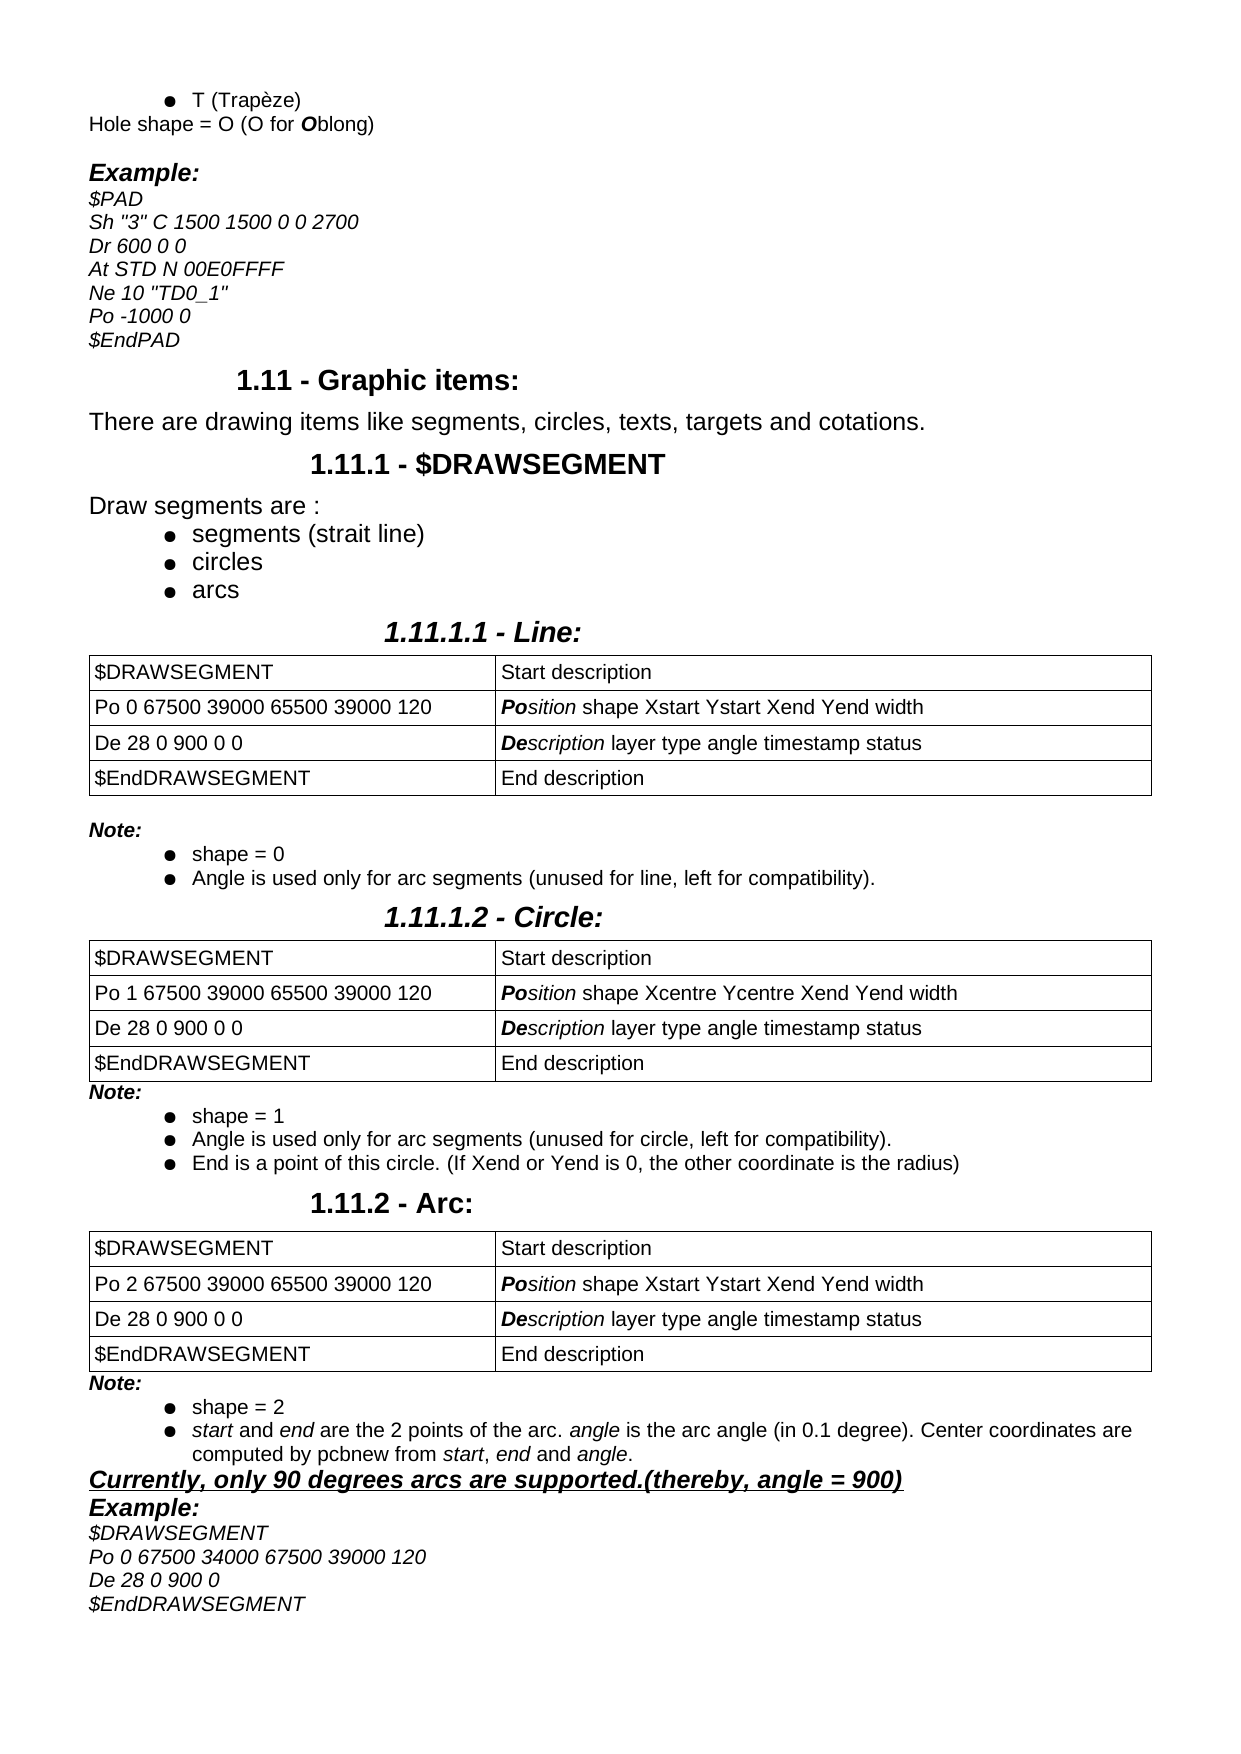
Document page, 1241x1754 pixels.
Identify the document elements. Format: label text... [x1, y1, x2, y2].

text Hole shape = O (O for Oblong) [88, 112, 1152, 136]
table_cell De 28 0 900 0 0 [90, 1011, 495, 1046]
subtitle $DRAWSEGMENT [236, 448, 1152, 480]
table_header Start description [496, 1232, 1151, 1266]
list start and end are the 2 points of the arc. angle is the arc angle (in 0.1 degree). Center coordinates are computed by pcbnew from start, end and angle. [162, 1419, 1152, 1466]
table_cell $EndDRAWSEGMENT [90, 1337, 495, 1371]
text Ne 10 "TD0_1" [88, 281, 1152, 305]
table_header Start description [496, 941, 1151, 975]
list shape = 1 [162, 1104, 1152, 1128]
table_header $DRAWSEGMENT [90, 656, 495, 690]
table_cell $EndDRAWSEGMENT [90, 761, 495, 795]
text At STD N 00E0FFFF [88, 258, 1152, 281]
list arcs [162, 576, 1152, 604]
table_cell End description [496, 761, 1151, 795]
table_header $DRAWSEGMENT [90, 941, 495, 975]
text Po -1000 0 [88, 305, 1152, 328]
subtitle Line: [384, 616, 1152, 648]
table_cell End description [496, 1047, 1151, 1081]
table_cell Description layer type angle timestamp status [496, 1302, 1151, 1336]
text Note: [88, 819, 1152, 842]
text Sh "3" C 1500 1500 0 0 2700 [88, 211, 1152, 234]
text Currently, only 90 degrees arcs are supported.(thereby, angle = 900) [88, 1466, 1152, 1494]
table_cell Position shape Xstart Ystart Xend Yend width [496, 691, 1151, 725]
table_header $DRAWSEGMENT [90, 1232, 495, 1266]
table_cell Position shape Xcentre Ycentre Xend Yend width [496, 976, 1151, 1010]
list circles [162, 548, 1152, 576]
text There are drawing items like segments, circles, texts, targets and cotations. [88, 408, 1152, 436]
text Example: [88, 1494, 1152, 1522]
table_header Start description [496, 656, 1151, 690]
table_cell Description layer type angle timestamp status [496, 1011, 1151, 1046]
text Note: [88, 1372, 1152, 1395]
text Dr 600 0 0 [88, 234, 1152, 258]
list End is a point of this circle. (If Xend or Yend is 0, the other coordinate is the radius) [162, 1151, 1152, 1175]
table_cell End description [496, 1337, 1151, 1371]
table_cell $EndDRAWSEGMENT [90, 1047, 495, 1081]
table_cell De 28 0 900 0 0 [90, 726, 495, 760]
text $PAD [88, 187, 1152, 211]
subtitle Circle: [384, 901, 1152, 934]
list Angle is used only for arc segments (unused for line, left for compatibility). [162, 866, 1152, 889]
subtitle Graphic items: [162, 364, 1152, 396]
text $EndDRAWSEGMENT [88, 1592, 1152, 1616]
list Angle is used only for arc segments (unused for circle, left for compatibility). [162, 1128, 1152, 1151]
list shape = 2 [162, 1395, 1152, 1419]
list T (Trapèze) [162, 88, 1152, 112]
table_cell Po 0 67500 39000 65500 39000 120 [90, 691, 495, 725]
subtitle Arc: [236, 1187, 1152, 1219]
text De 28 0 900 0 [88, 1569, 1152, 1592]
table_cell De 28 0 900 0 0 [90, 1302, 495, 1336]
table_cell Position shape Xstart Ystart Xend Yend width [496, 1267, 1151, 1301]
table_cell Po 1 67500 39000 65500 39000 120 [90, 976, 495, 1010]
text Po 0 67500 34000 67500 39000 120 [88, 1545, 1152, 1569]
list segments (strait line) [162, 520, 1152, 548]
text $EndPAD [88, 328, 1152, 352]
table_cell Po 2 67500 39000 65500 39000 120 [90, 1267, 495, 1301]
text Example: [88, 159, 1152, 187]
table_cell Description layer type angle timestamp status [496, 726, 1151, 760]
list shape = 0 [162, 842, 1152, 866]
text $DRAWSEGMENT [88, 1522, 1152, 1545]
text Note: [88, 1081, 1152, 1104]
text Draw segments are : [88, 492, 1152, 520]
